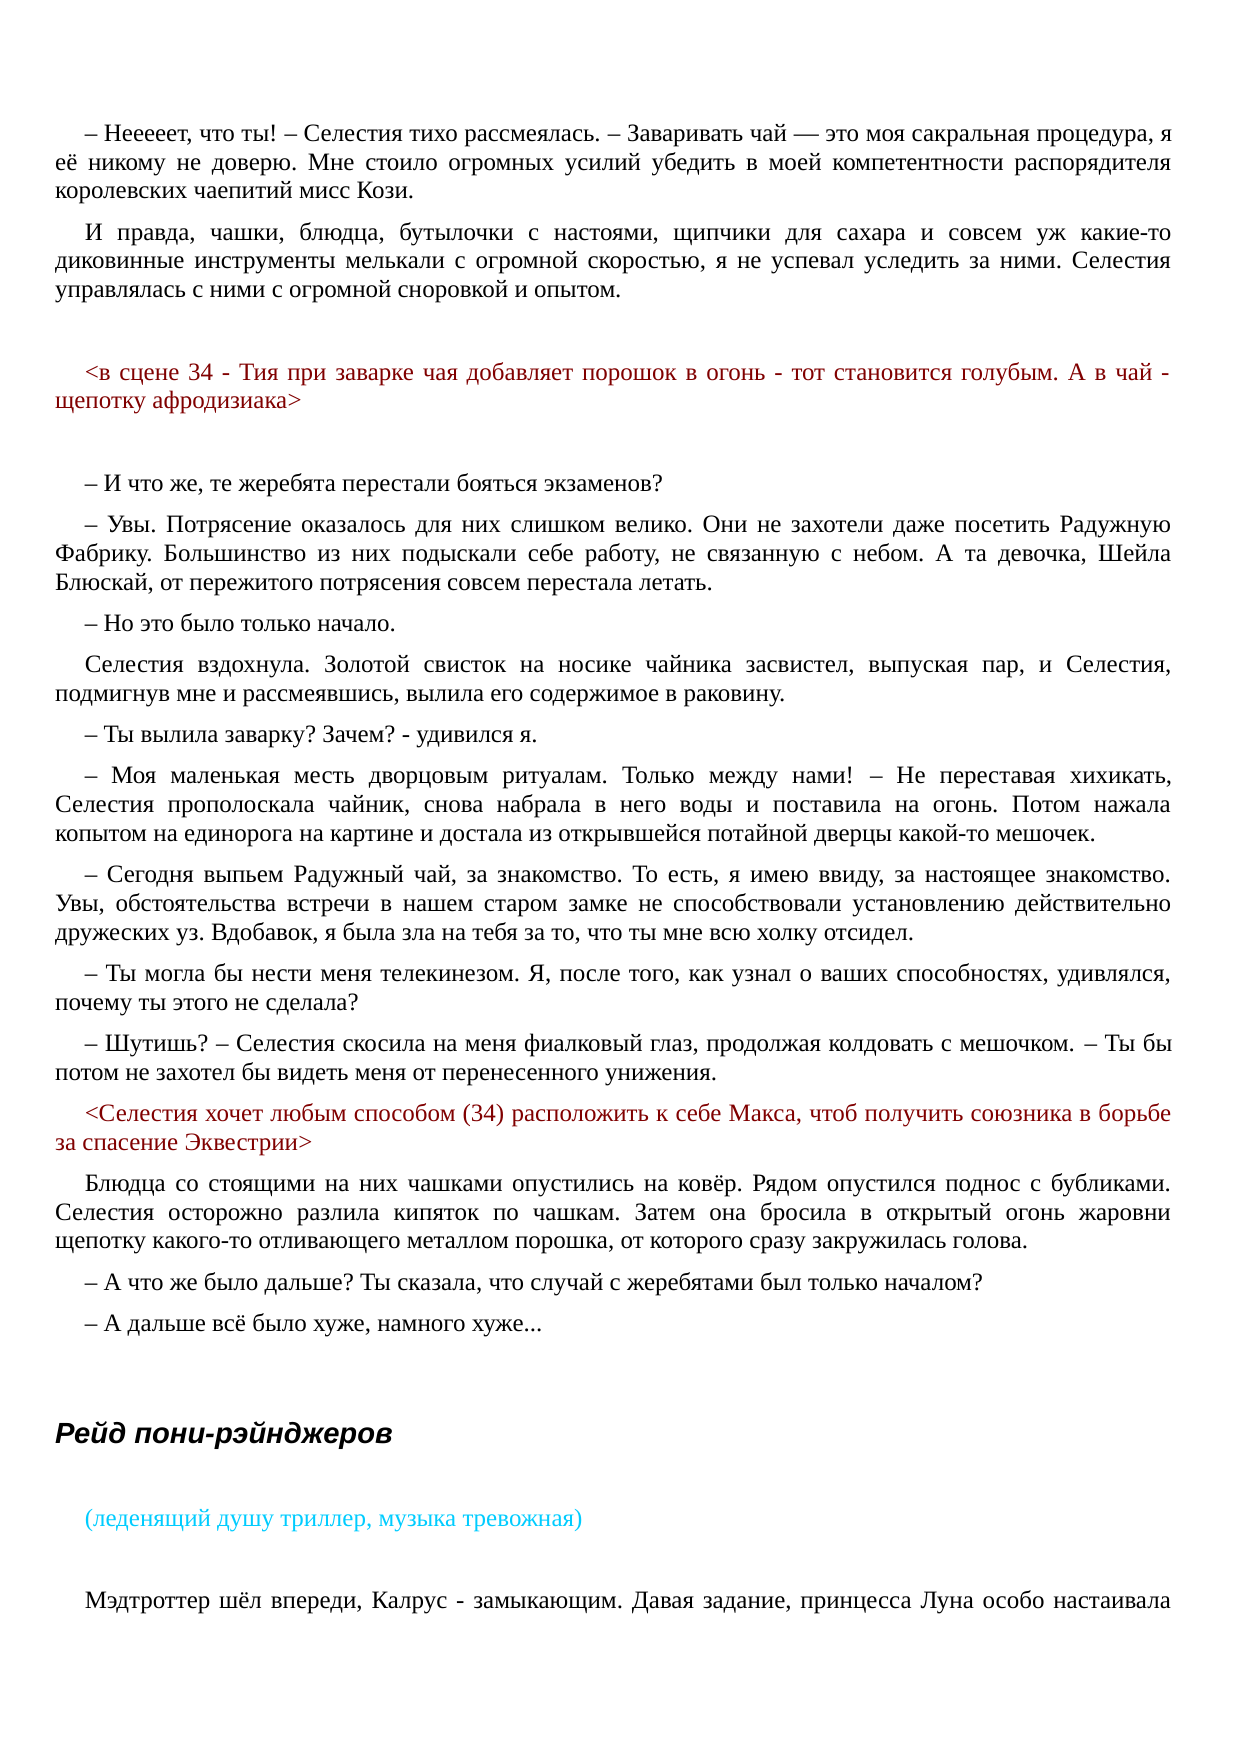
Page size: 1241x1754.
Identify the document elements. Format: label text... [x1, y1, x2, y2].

text – Увы. Потрясение оказалось для них слишком велико. Они не захотели даже посетить Радужную Фабрику. Большинство из них подыскали себе работу, не связанную с небом. А та девочка, Шейла Блюскай, от пережитого потрясения совсем перестала летать. [55, 509, 1172, 596]
text <Селестия хочет любым способом (34) расположить к себе Макса, чтоб получить союзника в борьбе за спасение Эквестрии> [55, 1098, 1172, 1156]
text И правда, чашки, блюдца, бутылочки с настоями, щипчики для сахара и совсем уж какие-то диковинные инструменты мелькали с огромной скоростью, я не успевал уследить за ними. Селестия управлялась с ними с огромной сноровкой и опытом. [55, 217, 1172, 303]
text – Ты вылила заварку? Зачем? - удивился я. [55, 719, 1172, 748]
text – А дальше всё было хуже, намного хуже... [55, 1308, 1172, 1337]
text – Но это было только начало. [55, 608, 1172, 637]
text – Моя маленькая месть дворцовым ритуалам. Только между нами! – Не переставая хихикать, Селестия прополоскала чайник, снова набрала в него воды и поставила на огонь. Потом нажала копытом на единорога на картине и достала из открывшейся потайной дверцы какой-то мешочек. [55, 761, 1172, 847]
text Блюдца со стоящими на них чашками опустились на ковёр. Рядом опустился поднос с бубликами. Селестия осторожно разлила кипяток по чашкам. Затем она бросила в открытый огонь жаровни щепотку какого-то отливающего металлом порошка, от которого сразу закружилась голова. [55, 1168, 1172, 1254]
text – И что же, те жеребята перестали бояться экзаменов? [55, 468, 1172, 497]
text – Сегодня выпьем Радужный чай, за знакомство. То есть, я имею ввиду, за настоящее знакомство. Увы, обстоятельства встречи в нашем старом замке не способствовали установлению действительно дружеских уз. Вдобавок, я была зла на тебя за то, что ты мне всю холку отсидел. [55, 859, 1172, 946]
text (леденящий душу триллер, музыка тревожная) [55, 1503, 1172, 1532]
text Мэдтроттер шёл впереди, Калрус - замыкающим. Давая задание, принцесса Луна особо настаивала [55, 1585, 1172, 1614]
text <в сцене 34 - Тия при заварке чая добавляет порошок в огонь - тот становится голубым. А в чай - щепотку афродизиака> [55, 357, 1172, 414]
text Селестия вздохнула. Золотой свисток на носике чайника засвистел, выпуская пар, и Селестия, подмигнув мне и рассмеявшись, вылила его содержимое в раковину. [55, 649, 1172, 707]
subtitle Рейд пони-рэйнджеров [55, 1416, 1172, 1449]
text – Ты могла бы нести меня телекинезом. Я, после того, как узнал о ваших способностях, удивлялся, почему ты этого не сделала? [55, 958, 1172, 1016]
text – Нееееет, что ты! – Селестия тихо рассмеялась. – Заваривать чай — это моя сакральная процедура, я её никому не доверю. Мне стоило огромных усилий убедить в моей компетентности распорядителя королевских чаепитий мисс Кози. [55, 118, 1172, 204]
text – А что же было дальше? Ты сказала, что случай с жеребятами был только началом? [55, 1267, 1172, 1296]
text – Шутишь? – Селестия скосила на меня фиалковый глаз, продолжая колдовать с мешочком. – Ты бы потом не захотел бы видеть меня от перенесенного унижения. [55, 1028, 1172, 1086]
